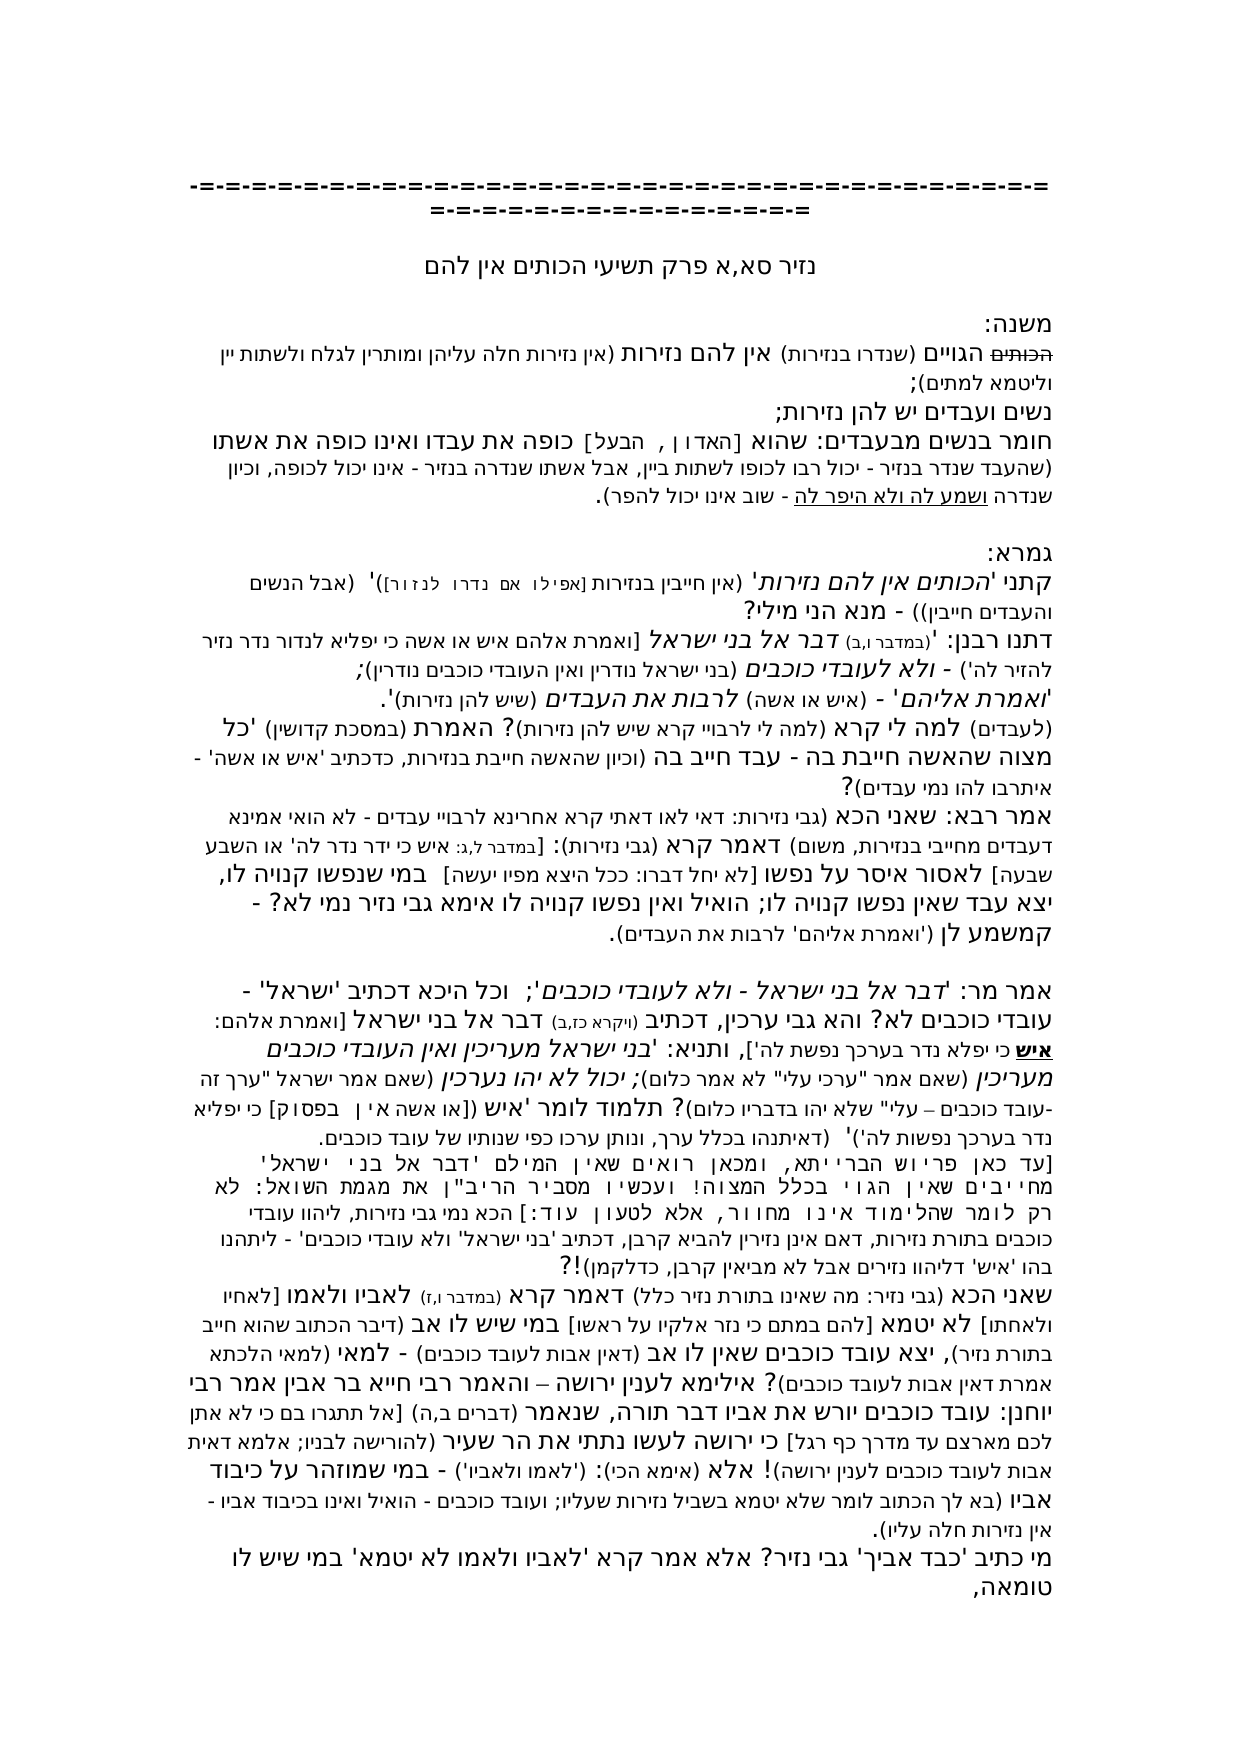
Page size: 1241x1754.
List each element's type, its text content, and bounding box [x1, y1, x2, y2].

text קתני 'הכותים אין להם נזירות' (אין חייבין בנזירות [אפילו אם נדרו לנזור])' (אבל הנשים והעבדים חייבין)) - מנא הני מילי? [187, 567, 1053, 625]
text מי כתיב 'כבד אביך' גבי נזיר? אלא אמר קרא 'לאביו ולאמו לא יטמא' במי שיש לו טומאה, [187, 1543, 1053, 1602]
text גמרא: [187, 538, 1053, 567]
text חומר בנשים מבעבדים: שהוא [האדון, הבעל] כופה את עבדו ואינו כופה את אשתו (שהעבד שנדר בנזיר - יכול רבו לכופו לשתות ביין, אבל אשתו שנדרה בנזיר - אינו יכול לכופה, וכיון שנדרה ושמע לה ולא היפר לה - שוב אינו יכול להפר). [187, 426, 1053, 509]
text משנה: [187, 309, 1053, 338]
text אמר רבא: שאני הכא (גבי נזירות: דאי לאו דאתי קרא אחרינא לרבויי עבדים - לא הואי אמינא דעבדים מחייבי בנזירות, משום) דאמר קרא (גבי נזירות): [במדבר ל,ג: איש כי ידר נדר לה' או השבע שבעה] לאסור איסר על נפשו [לא יחל דברו: ככל היצא מפיו יעשה] במי שנפשו קנויה לו, יצא עבד שאין נפשו קנויה לו; הואיל ואין נפשו קנויה לו אימא גבי נזיר נמי לא? - קמשמע לן ('ואמרת אליהם' לרבות את העבדים). [187, 801, 1053, 947]
text הכותים הגויים (שנדרו בנזירות) אין להם נזירות (אין נזירות חלה עליהן ומותרין לגלח ולשתות יין וליטמא למתים); [187, 338, 1053, 397]
text 'ואמרת אליהם' - (איש או אשה) לרבות את העבדים (שיש להן נזירות)'. [187, 684, 1053, 713]
text נזיר סא,א פרק תשיעי הכותים אין להם [187, 251, 1053, 281]
text =-=-=-=-=-=-=-=-=-=-=-=-=-=-=-=-=-=-=-=-=-=-=-=-=-=-=-=-=-=-=-=-=-=-=-=-=-=-=-=-=-=-=-=-=-=-=-= [187, 174, 1053, 223]
text [עד כאן פריוש הברייתא, ומכאן רואים שאין המילם 'דבר אל בני ישראל' מחייבים שאין הגוי בכלל המצוה! ועכשיו מסביר הריב"ן את מגמת השואל: לא רק לומר שהלימוד אינו מחוור, אלא לטעון עוד:] הכא נמי גבי נזירות, ליהוו עובדי כוכבים בתורת נזירות, דאם אינן נזירין להביא קרבן, דכתיב 'בני ישראל' ולא עובדי כוכבים' - ליתהנו בהו 'איש' דליהוו נזירים אבל לא מביאין קרבן, כדלקמן)!? [187, 1152, 1053, 1280]
text נשים ועבדים יש להן נזירות; [187, 397, 1053, 426]
text שאני הכא (גבי נזיר: מה שאינו בתורת נזיר כלל) דאמר קרא (במדבר ו,ז) לאביו ולאמו [לאחיו ולאחתו] לא יטמא [להם במתם כי נזר אלקיו על ראשו] במי שיש לו אב (דיבר הכתוב שהוא חייב בתורת נזיר), יצא עובד כוכבים שאין לו אב (דאין אבות לעובד כוכבים) - למאי (למאי הלכתא אמרת דאין אבות לעובד כוכבים)? אילימא לענין ירושה – והאמר רבי חייא בר אבין אמר רבי יוחנן: עובד כוכבים יורש את אביו דבר תורה, שנאמר (דברים ב,ה) [אל תתגרו בם כי לא אתן לכם מארצם עד מדרך כף רגל] כי ירושה לעשו נתתי את הר שעיר (להורישה לבניו; אלמא דאית אבות לעובד כוכבים לענין ירושה)! אלא (אימא הכי): ('לאמו ולאביו') - במי שמוזהר על כיבוד אביו (בא לך הכתוב לומר שלא יטמא בשביל נזירות שעליו; ועובד כוכבים - הואיל ואינו בכיבוד אביו - אין נזירות חלה עליו). [187, 1280, 1053, 1543]
text אמר מר: 'דבר אל בני ישראל - ולא לעובדי כוכבים'; וכל היכא דכתיב 'ישראל' - עובדי כוכבים לא? והא גבי ערכין, דכתיב (ויקרא כז,ב) דבר אל בני ישראל [ואמרת אלהם: איש כי יפלא נדר בערכך נפשת לה'], ותניא: 'בני ישראל מעריכין ואין העובדי כוכבים מעריכין (שאם אמר "ערכי עלי" לא אמר כלום); יכול לא יהו נערכין (שאם אמר ישראל "ערך זה -עובד כוכבים – עלי" שלא יהו בדבריו כלום)? תלמוד לומר 'איש ([או אשה אין בפסוק] כי יפליא נדר בערכך נפשות לה')' (דאיתנהו בכלל ערך, ונותן ערכו כפי שנותיו של עובד כוכבים. [187, 976, 1053, 1152]
text (לעבדים) למה לי קרא (למה לי לרבויי קרא שיש להן נזירות)? האמרת (במסכת קדושין) 'כל מצוה שהאשה חייבת בה - עבד חייב בה (וכיון שהאשה חייבת בנזירות, כדכתיב 'איש או אשה' - איתרבו להו נמי עבדים)? [187, 713, 1053, 801]
text דתנו רבנן: '(במדבר ו,ב) דבר אל בני ישראל [ואמרת אלהם איש או אשה כי יפליא לנדור נדר נזיר להזיר לה') - ולא לעובדי כוכבים (בני ישראל נודרין ואין העובדי כוכבים נודרין); [187, 625, 1053, 684]
